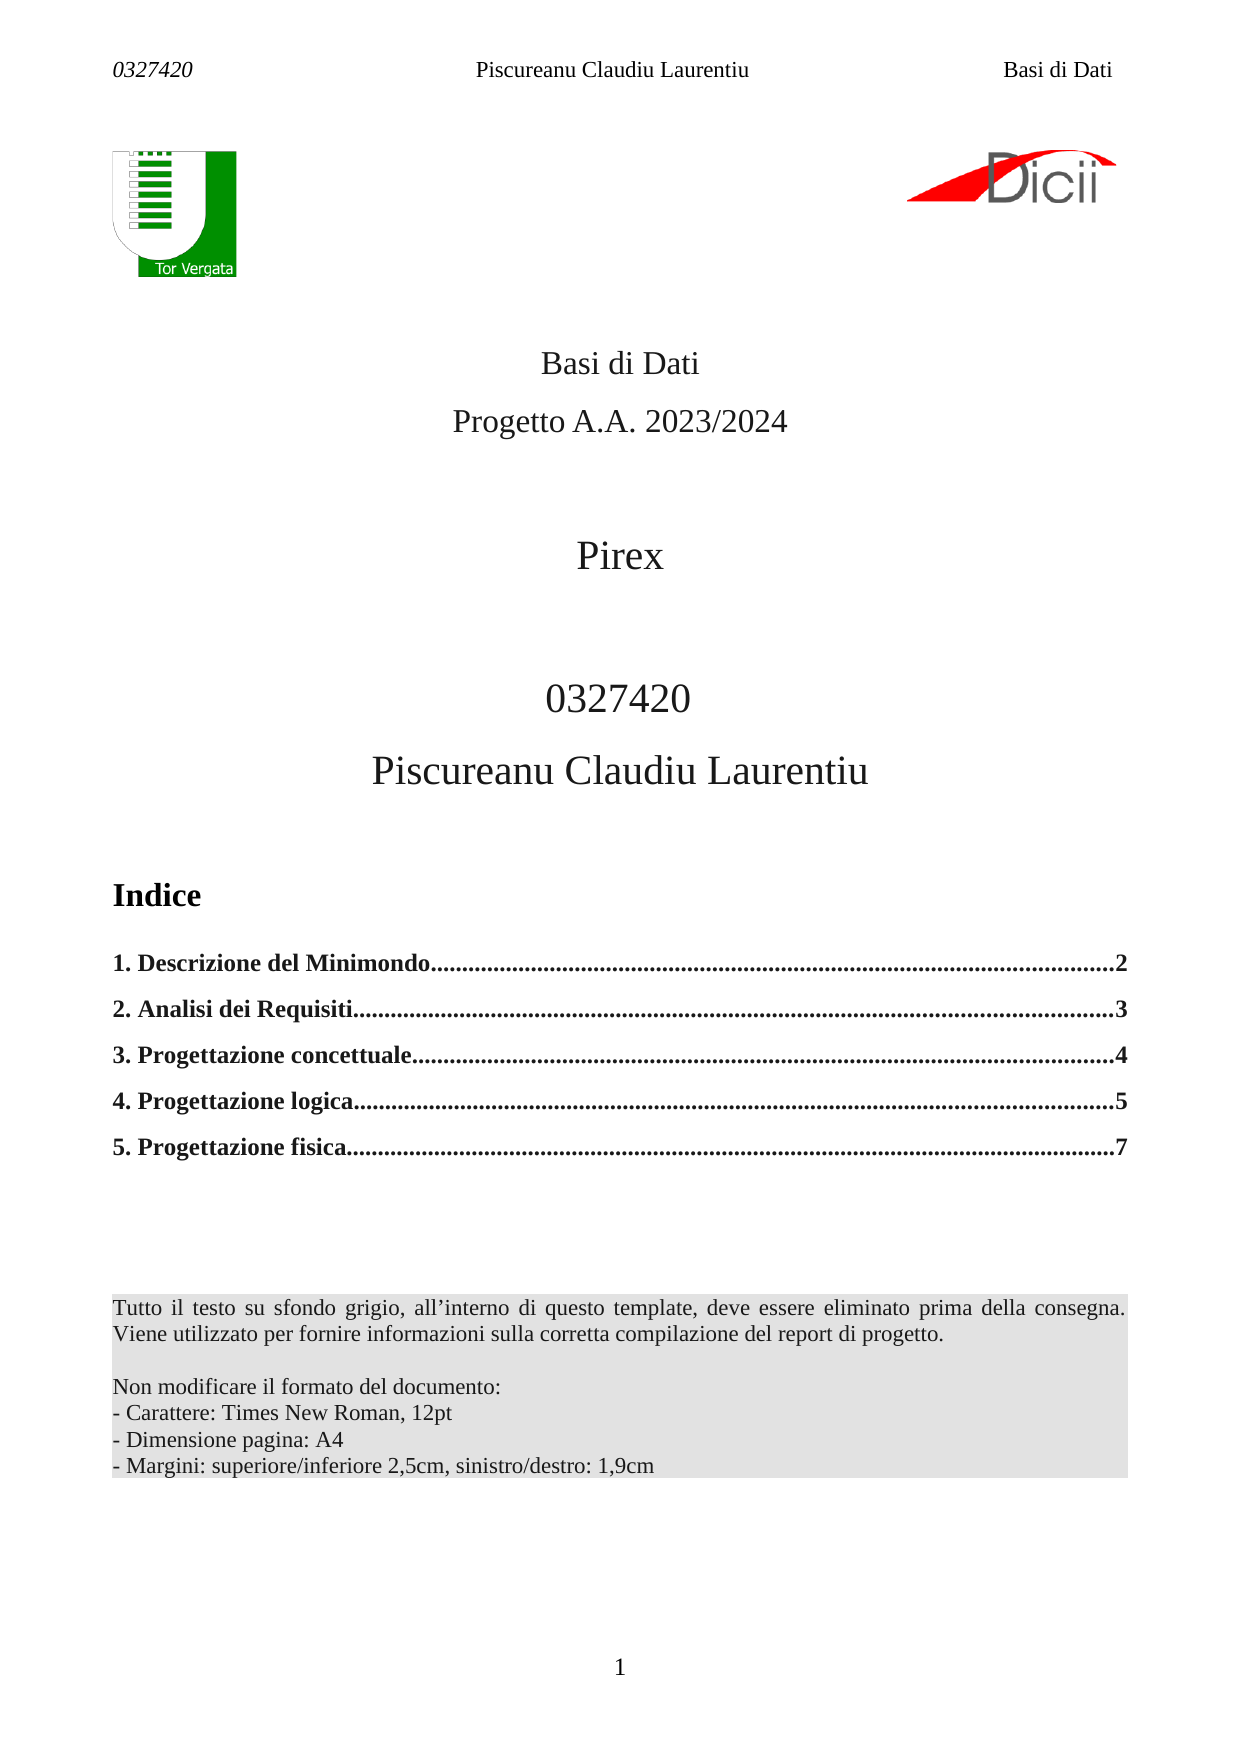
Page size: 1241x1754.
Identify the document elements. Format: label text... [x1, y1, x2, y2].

text 1. Descrizione del Minimondo 2 [112, 945, 1128, 978]
table_header [615, 150, 1128, 291]
title Piscureanu Claudiu Laurentiu [112, 746, 1128, 794]
title Pirex [112, 530, 1128, 578]
text - Carattere: Times New Roman, 12pt [112, 1399, 1128, 1426]
picture [112, 150, 237, 277]
text Indice [112, 875, 1128, 913]
text 2. Analisi dei Requisiti 3 [112, 991, 1128, 1024]
text - Margini: superiore/inferiore 2,5cm, sinistro/destro: 1,9cm [112, 1452, 1128, 1478]
title 0327420 [112, 674, 1128, 722]
text - Dimensione pagina: A4 [112, 1426, 1128, 1452]
table_header [101, 150, 614, 291]
text Non modificare il formato del documento: [112, 1373, 1128, 1399]
text 5. Progettazione fisica 7 [112, 1128, 1128, 1162]
text 4. Progettazione logica 5 [112, 1083, 1128, 1116]
text Tutto il testo su sfondo grigio, all’interno di questo template, deve essere eliminato prima della consegna. Viene utilizzato per fornire informazioni sulla corretta compilazione del report di progetto. [112, 1294, 1128, 1347]
title Progetto A.A. 2023/2024 [112, 401, 1128, 439]
text 3. Progettazione concettuale 4 [112, 1037, 1128, 1070]
title Basi di Dati [112, 291, 1128, 382]
picture [907, 150, 1117, 203]
